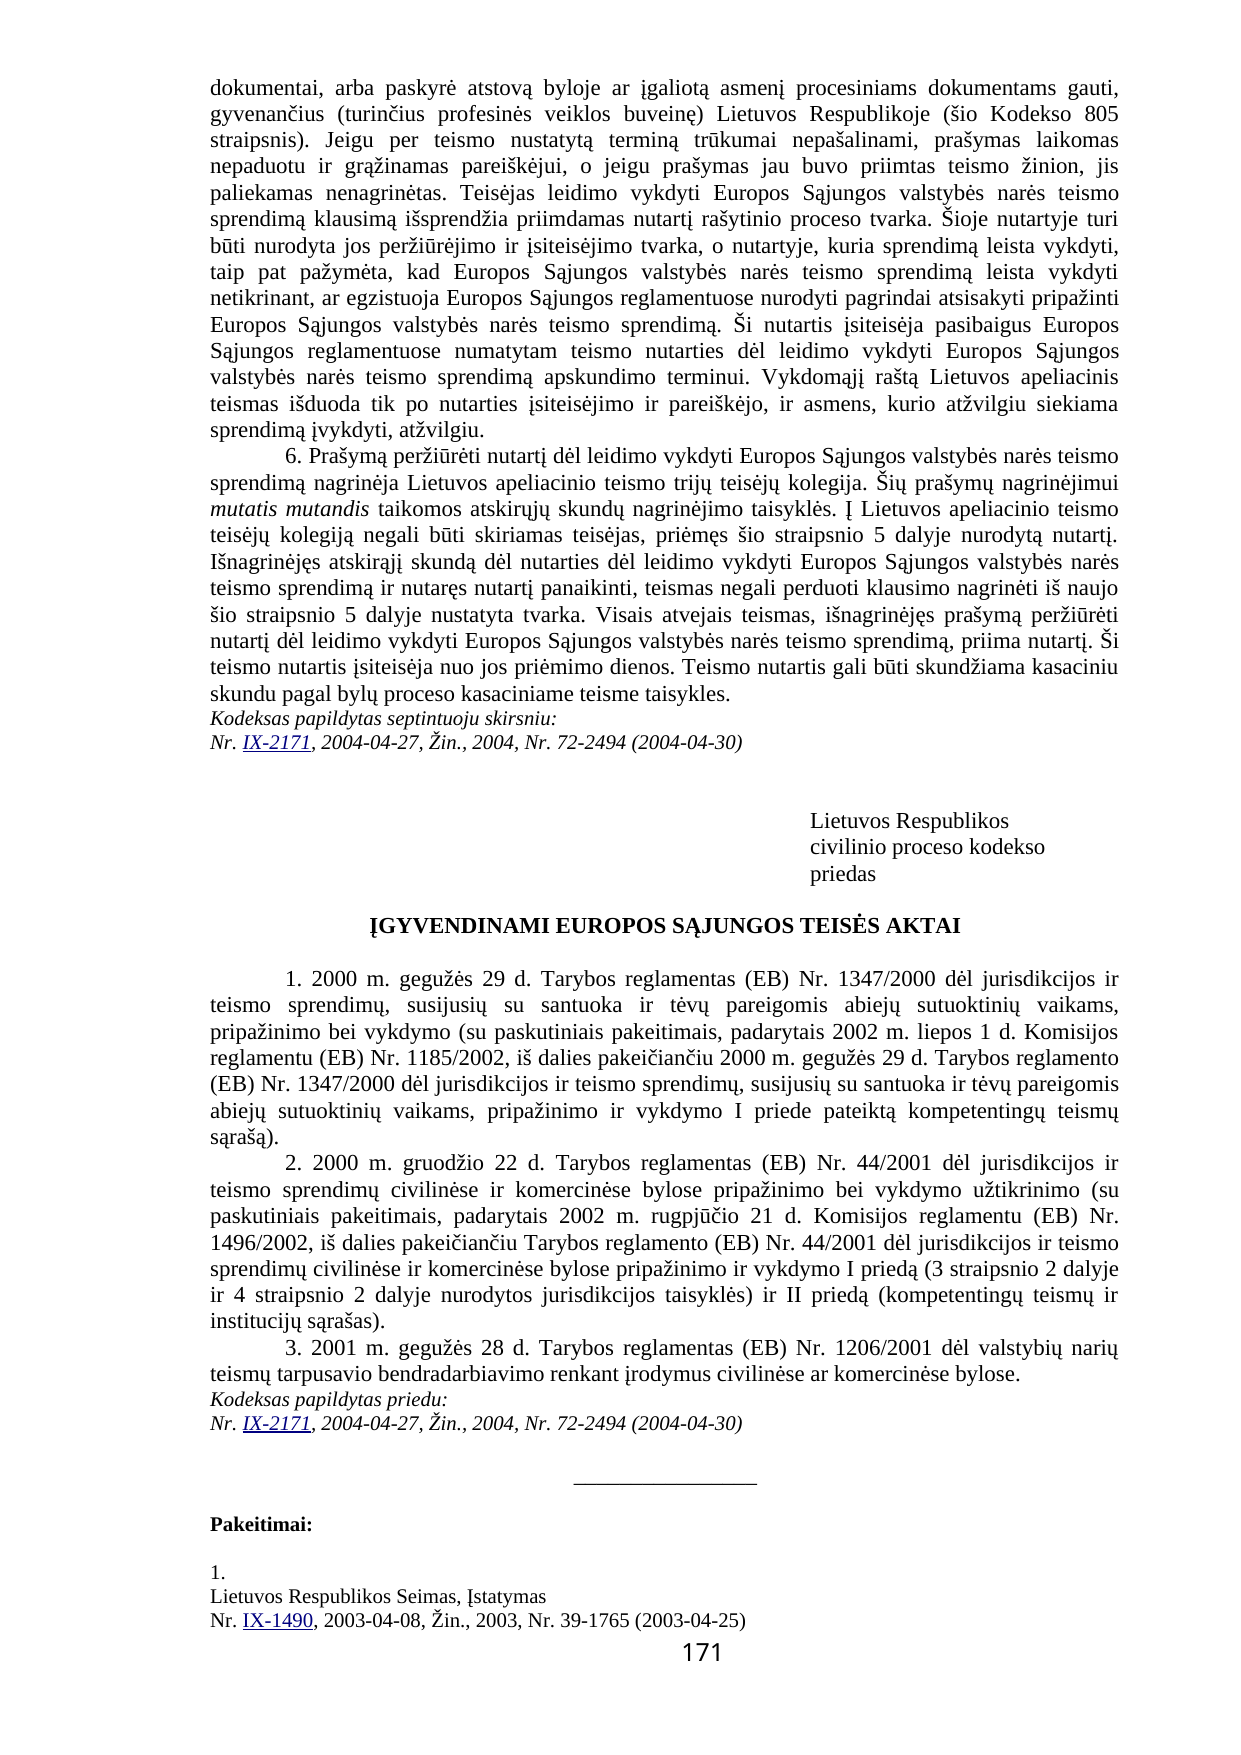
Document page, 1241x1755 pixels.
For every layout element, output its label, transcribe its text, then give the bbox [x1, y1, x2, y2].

text ĮGYVENDINAMI EUROPOS SĄJUNGOS TEISĖS AKTAI [210, 912, 1120, 939]
text ________________ [210, 1461, 1120, 1487]
subtitle 1. 2000 m. gegužės 29 d. Tarybos reglamentas (EB) Nr. 1347/2000 dėl jurisdikcijos ir teismo sprendimų, susijusių su santuoka ir tėvų pareigomis abiejų sutuoktinių vaikams, pripažinimo bei vykdymo (su paskutiniais pakeitimais, padarytais 2002 m. liepos 1 d. Komisijos reglamentu (EB) Nr. 1185/2002, iš dalies pakeičiančiu 2000 m. gegužės 29 d. Tarybos reglamento (EB) Nr. 1347/2000 dėl jurisdikcijos ir teismo sprendimų, susijusių su santuoka ir tėvų pareigomis abiejų sutuoktinių vaikams, pripažinimo ir vykdymo I priede pateiktą kompetentingų teismų sąrašą). [210, 965, 1120, 1149]
text 6. Prašymą peržiūrėti nutartį dėl leidimo vykdyti Europos Sąjungos valstybės narės teismo sprendimą nagrinėja Lietuvos apeliacinio teismo trijų teisėjų kolegija. Šių prašymų nagrinėjimui mutatis mutandis taikomos atskirųjų skundų nagrinėjimo taisyklės. Į Lietuvos apeliacinio teismo teisėjų kolegiją negali būti skiriamas teisėjas, priėmęs šio straipsnio 5 dalyje nurodytą nutartį. Išnagrinėjęs atskirąjį skundą dėl nutarties dėl leidimo vykdyti Europos Sąjungos valstybės narės teismo sprendimą ir nutaręs nutartį panaikinti, teismas negali perduoti klausimo nagrinėti iš naujo šio straipsnio 5 dalyje nustatyta tvarka. Visais atvejais teismas, išnagrinėjęs prašymą peržiūrėti nutartį dėl leidimo vykdyti Europos Sąjungos valstybės narės teismo sprendimą, priima nutartį. Ši teismo nutartis įsiteisėja nuo jos priėmimo dienos. Teismo nutartis gali būti skundžiama kasaciniu skundu pagal bylų proceso kasaciniame teisme taisykles. [210, 442, 1120, 706]
text Lietuvos Respublikos [210, 807, 1120, 833]
text civilinio proceso kodekso [210, 833, 1120, 859]
text priedas [210, 859, 1120, 886]
text Pakeitimai: [210, 1512, 1120, 1536]
text Nr. IX-1490, 2003-04-08, Žin., 2003, Nr. 39-1765 (2003-04-25) [210, 1608, 1120, 1632]
text Nr. IX-2171, 2004-04-27, Žin., 2004, Nr. 72-2494 (2004-04-30) [210, 1411, 1120, 1435]
text Lietuvos Respublikos Seimas, Įstatymas [210, 1584, 1120, 1608]
text Kodeksas papildytas septintuoju skirsniu: [210, 706, 1120, 730]
text 3. 2001 m. gegužės 28 d. Tarybos reglamentas (EB) Nr. 1206/2001 dėl valstybių narių teismų tarpusavio bendradarbiavimo renkant įrodymus civilinėse ar komercinėse bylose. [210, 1334, 1120, 1387]
text Kodeksas papildytas priedu: [210, 1387, 1120, 1411]
text 1. [210, 1560, 1120, 1584]
text dokumentai, arba paskyrė atstovą byloje ar įgaliotą asmenį procesiniams dokumentams gauti, gyvenančius (turinčius profesinės veiklos buveinę) Lietuvos Respublikoje (šio Kodekso 805 straipsnis). Jeigu per teismo nustatytą terminą trūkumai nepašalinami, prašymas laikomas nepaduotu ir grąžinamas pareiškėjui, o jeigu prašymas jau buvo priimtas teismo žinion, jis paliekamas nenagrinėtas. Teisėjas leidimo vykdyti Europos Sąjungos valstybės narės teismo sprendimą klausimą išsprendžia priimdamas nutartį rašytinio proceso tvarka. Šioje nutartyje turi būti nurodyta jos peržiūrėjimo ir įsiteisėjimo tvarka, o nutartyje, kuria sprendimą leista vykdyti, taip pat pažymėta, kad Europos Sąjungos valstybės narės teismo sprendimą leista vykdyti netikrinant, ar egzistuoja Europos Sąjungos reglamentuose nurodyti pagrindai atsisakyti pripažinti Europos Sąjungos valstybės narės teismo sprendimą. Ši nutartis įsiteisėja pasibaigus Europos Sąjungos reglamentuose numatytam teismo nutarties dėl leidimo vykdyti Europos Sąjungos valstybės narės teismo sprendimą apskundimo terminui. Vykdomąjį raštą Lietuvos apeliacinis teismas išduoda tik po nutarties įsiteisėjimo ir pareiškėjo, ir asmens, kurio atžvilgiu siekiama sprendimą įvykdyti, atžvilgiu. [210, 73, 1120, 442]
subtitle 2. 2000 m. gruodžio 22 d. Tarybos reglamentas (EB) Nr. 44/2001 dėl jurisdikcijos ir teismo sprendimų civilinėse ir komercinėse bylose pripažinimo bei vykdymo užtikrinimo (su paskutiniais pakeitimais, padarytais 2002 m. rugpjūčio 21 d. Komisijos reglamentu (EB) Nr. 1496/2002, iš dalies pakeičiančiu Tarybos reglamento (EB) Nr. 44/2001 dėl jurisdikcijos ir teismo sprendimų civilinėse ir komercinėse bylose pripažinimo ir vykdymo I priedą (3 straipsnio 2 dalyje ir 4 straipsnio 2 dalyje nurodytos jurisdikcijos taisyklės) ir II priedą (kompetentingų teismų ir institucijų sąrašas). [210, 1149, 1120, 1334]
text Nr. IX-2171, 2004-04-27, Žin., 2004, Nr. 72-2494 (2004-04-30) [210, 730, 1120, 754]
